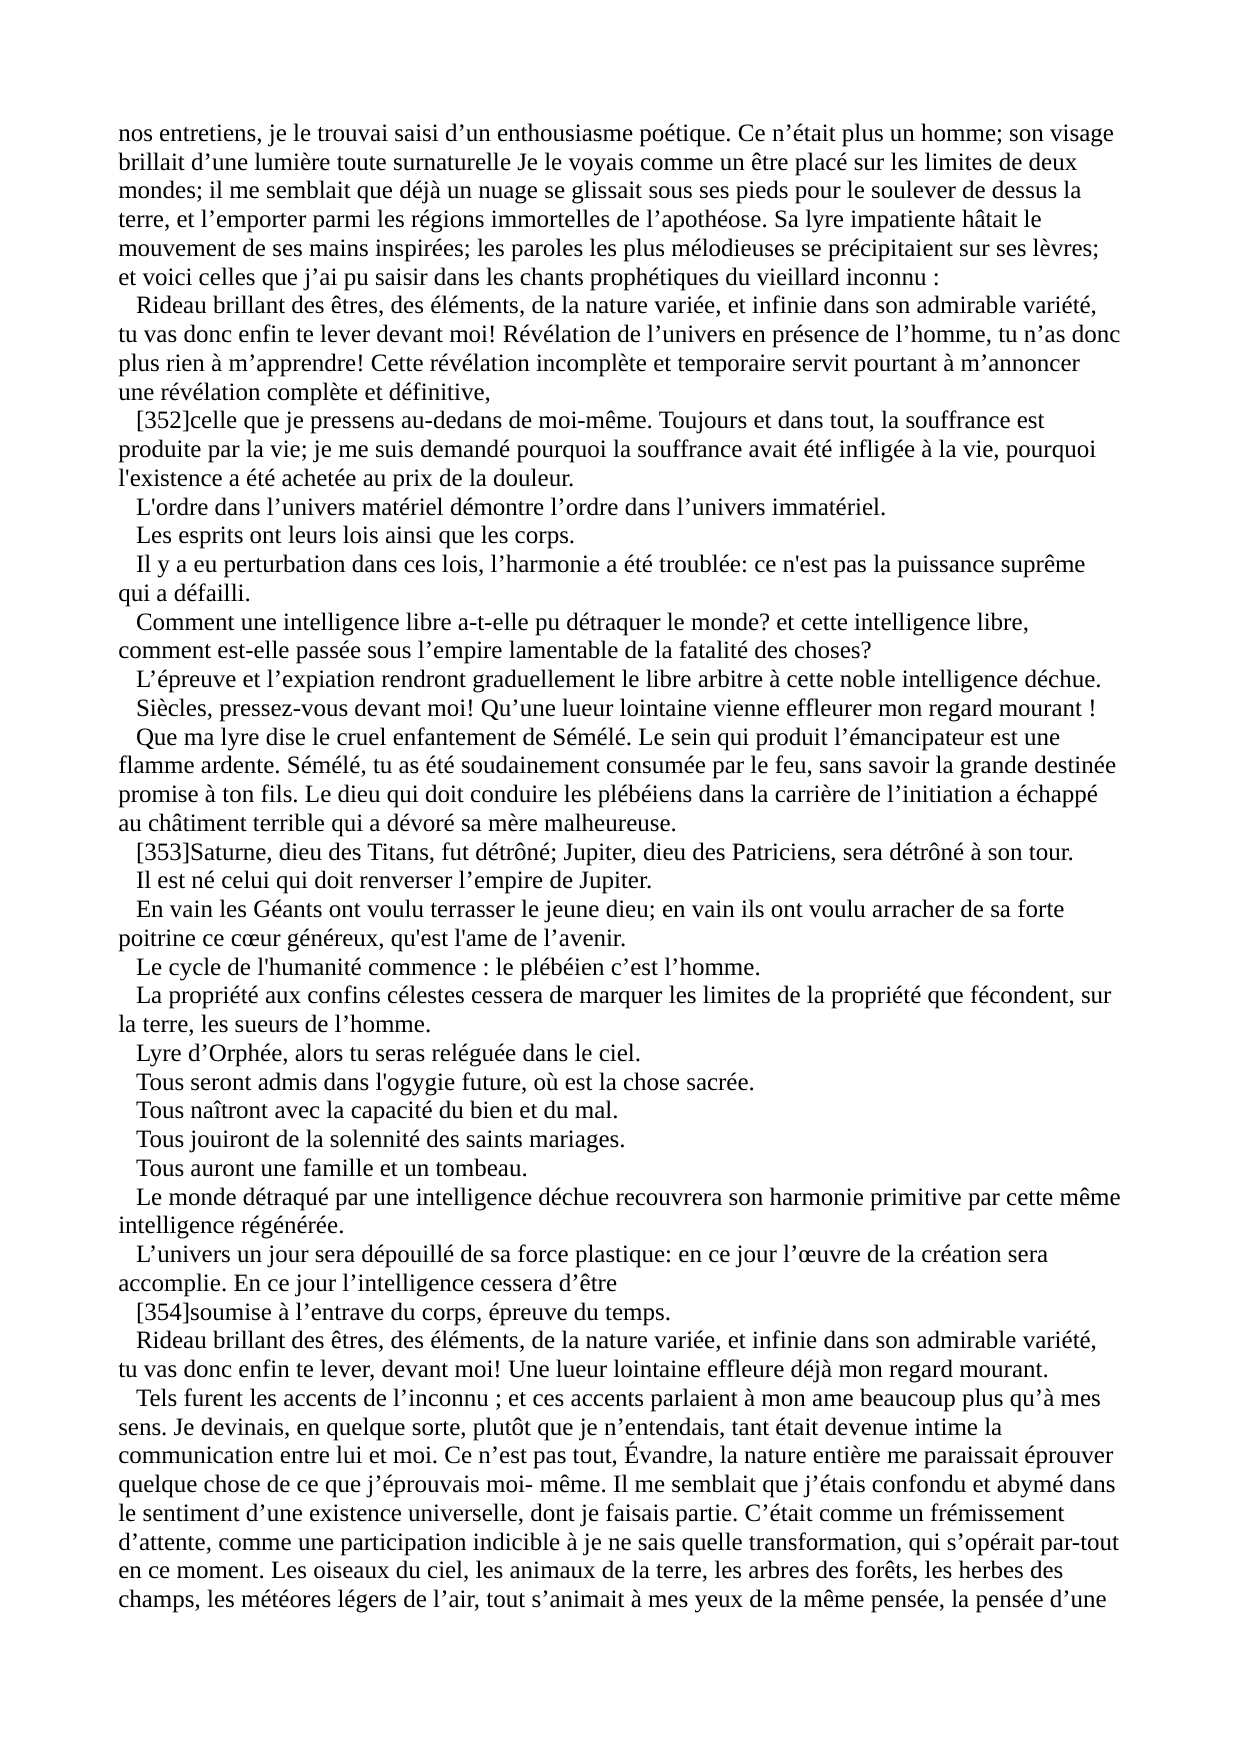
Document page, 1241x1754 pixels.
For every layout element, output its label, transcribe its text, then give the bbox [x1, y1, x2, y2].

text L’épreuve et l’expiation rendront graduellement le libre arbitre à cette noble intelligence déchue. [118, 664, 1122, 693]
text Que ma lyre dise le cruel enfantement de Sémélé. Le sein qui produit l’émancipateur est une flamme ardente. Sémélé, tu as été soudainement consumée par le feu, sans savoir la grande destinée promise à ton fils. Le dieu qui doit conduire les plébéiens dans la carrière de l’initiation a échappé au châtiment terrible qui a dévoré sa mère malheureuse. [118, 722, 1122, 837]
text [353]Saturne, dieu des Titans, fut détrôné; Jupiter, dieu des Patriciens, sera détrôné à son tour. [118, 837, 1122, 866]
text Tous naîtront avec la capacité du bien et du mal. [118, 1096, 1122, 1124]
text Tous jouiront de la solennité des saints mariages. [118, 1124, 1122, 1153]
text L'ordre dans l’univers matériel démontre l’ordre dans l’univers immatériel. [118, 492, 1122, 521]
text Lyre d’Orphée, alors tu seras reléguée dans le ciel. [118, 1038, 1122, 1067]
text [352]celle que je pressens au-dedans de moi-même. Toujours et dans tout, la souffrance est produite par la vie; je me suis demandé pourquoi la souffrance avait été infligée à la vie, pourquoi l'existence a été achetée au prix de la douleur. [118, 406, 1122, 492]
text Rideau brillant des êtres, des éléments, de la nature variée, et infinie dans son admirable variété, tu vas donc enfin te lever, devant moi! Une lueur lointaine effleure déjà mon regard mourant. [118, 1326, 1122, 1383]
text Les esprits ont leurs lois ainsi que les corps. [118, 521, 1122, 549]
text Tous auront une famille et un tombeau. [118, 1153, 1122, 1182]
text nos entretiens, je le trouvai saisi d’un enthousiasme poétique. Ce n’était plus un homme; son visage brillait d’une lumière toute surnaturelle Je le voyais comme un être placé sur les limites de deux mondes; il me semblait que déjà un nuage se glissait sous ses pieds pour le soulever de dessus la terre, et l’emporter parmi les régions immortelles de l’apothéose. Sa lyre impatiente hâtait le mouvement de ses mains inspirées; les paroles les plus mélodieuses se précipitaient sur ses lèvres; et voici celles que j’ai pu saisir dans les chants prophétiques du vieillard inconnu : [118, 118, 1122, 291]
text Rideau brillant des êtres, des éléments, de la nature variée, et infinie dans son admirable variété, tu vas donc enfin te lever devant moi! Révélation de l’univers en présence de l’homme, tu n’as donc plus rien à m’apprendre! Cette révélation incomplète et temporaire servit pourtant à m’annoncer une révélation complète et définitive, [118, 291, 1122, 406]
text Siècles, pressez-vous devant moi! Qu’une lueur lointaine vienne effleurer mon regard mourant ! [118, 693, 1122, 722]
text [354]soumise à l’entrave du corps, épreuve du temps. [118, 1297, 1122, 1326]
text Il est né celui qui doit renverser l’empire de Jupiter. [118, 866, 1122, 894]
text Il y a eu perturbation dans ces lois, l’harmonie a été troublée: ce n'est pas la puissance suprême qui a défailli. [118, 549, 1122, 607]
text En vain les Géants ont voulu terrasser le jeune dieu; en vain ils ont voulu arracher de sa forte poitrine ce cœur généreux, qu'est l'ame de l’avenir. [118, 894, 1122, 952]
text Tels furent les accents de l’inconnu ; et ces accents parlaient à mon ame beaucoup plus qu’à mes sens. Je devinais, en quelque sorte, plutôt que je n’entendais, tant était devenue intime la communication entre lui et moi. Ce n’est pas tout, Évandre, la nature entière me paraissait éprouver quelque chose de ce que j’éprouvais moi- même. Il me semblait que j’étais confondu et abymé dans le sentiment d’une existence universelle, dont je faisais partie. C’était comme un frémissement d’attente, comme une participation indicible à je ne sais quelle transformation, qui s’opérait par-tout en ce moment. Les oiseaux du ciel, les animaux de la terre, les arbres des forêts, les herbes des champs, les météores légers de l’air, tout s’animait à mes yeux de la même pensée, la pensée d’une [118, 1383, 1122, 1613]
text Tous seront admis dans l'ogygie future, où est la chose sacrée. [118, 1067, 1122, 1096]
text La propriété aux confins célestes cessera de marquer les limites de la propriété que fécondent, sur la terre, les sueurs de l’homme. [118, 981, 1122, 1038]
text Comment une intelligence libre a-t-elle pu détraquer le monde? et cette intelligence libre, comment est-elle passée sous l’empire lamentable de la fatalité des choses? [118, 607, 1122, 664]
text L’univers un jour sera dépouillé de sa force plastique: en ce jour l’œuvre de la création sera accomplie. En ce jour l’intelligence cessera d’être [118, 1239, 1122, 1297]
text Le cycle de l'humanité commence : le plébéien c’est l’homme. [118, 952, 1122, 981]
text Le monde détraqué par une intelligence déchue recouvrera son harmonie primitive par cette même intelligence régénérée. [118, 1182, 1122, 1239]
